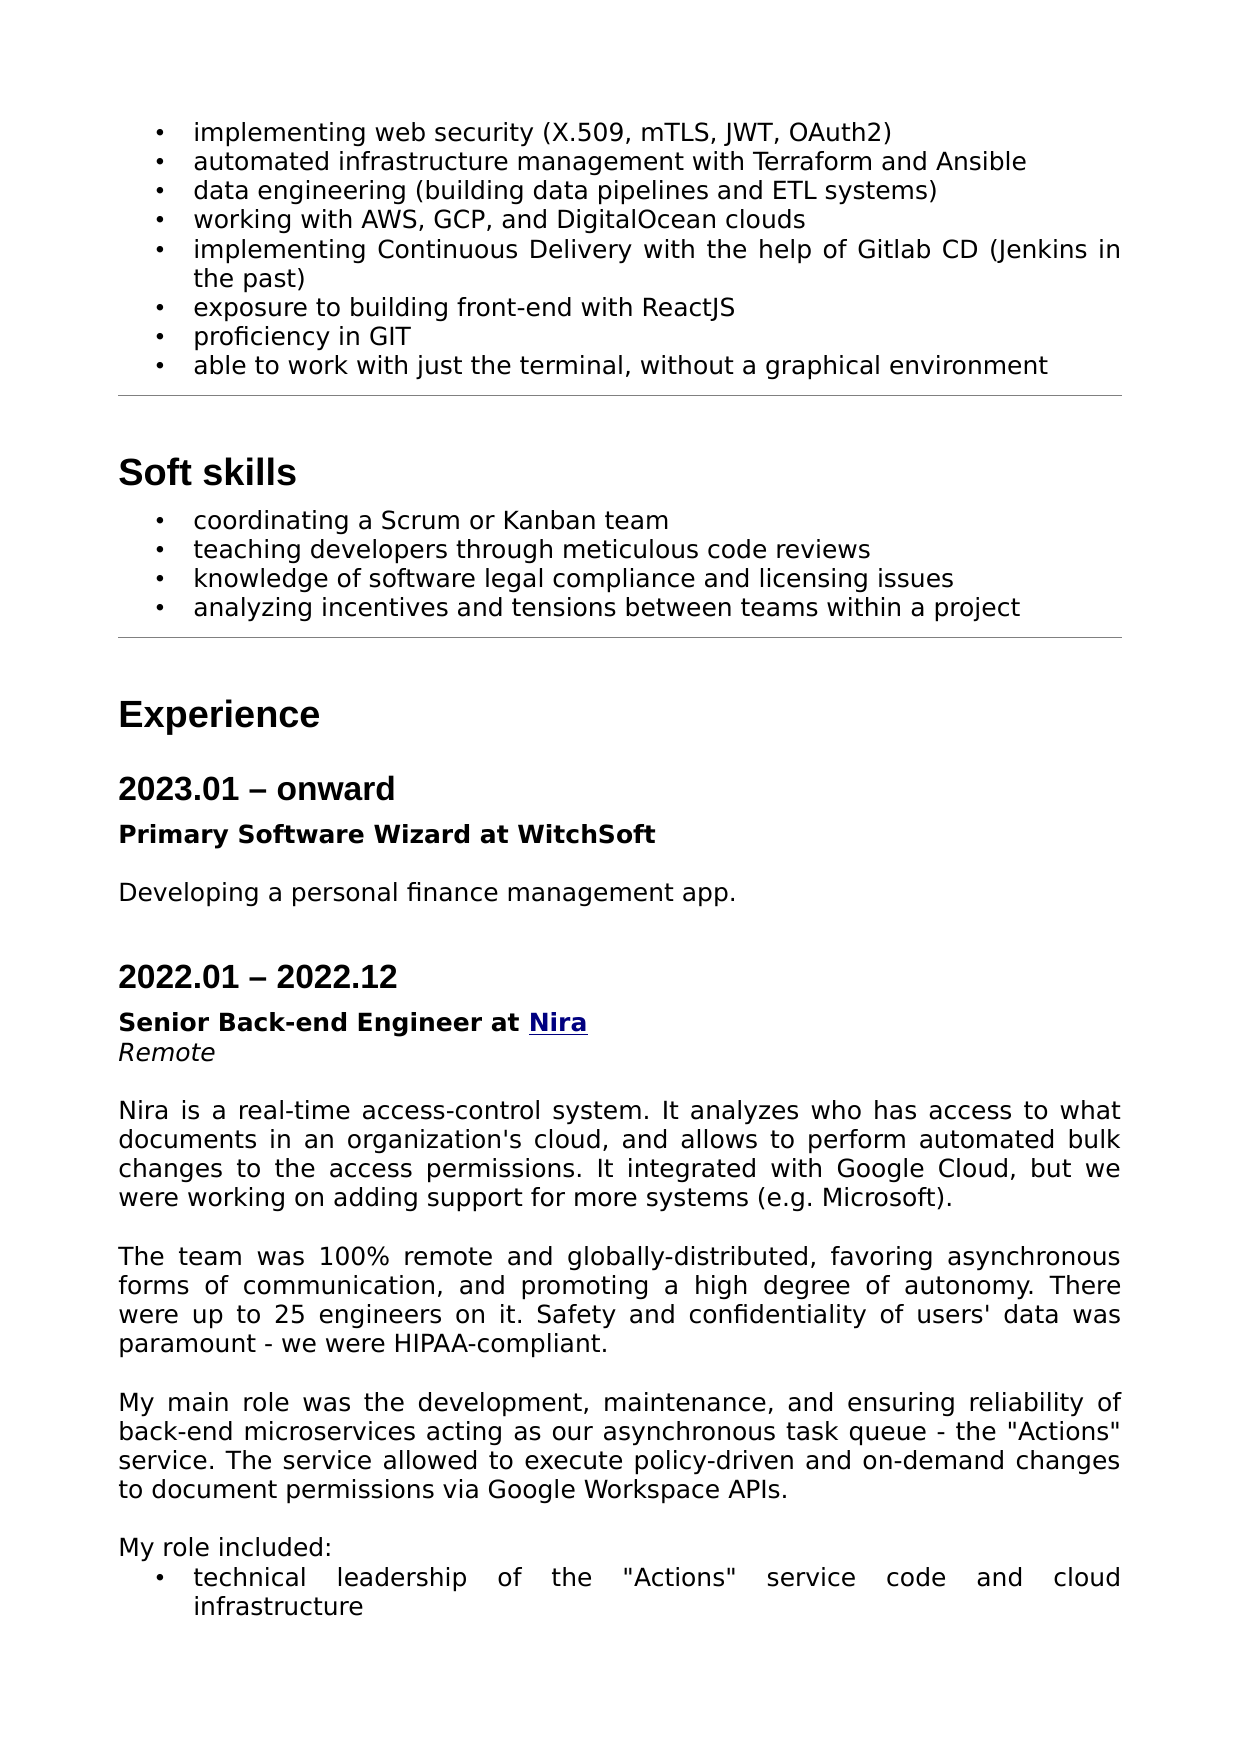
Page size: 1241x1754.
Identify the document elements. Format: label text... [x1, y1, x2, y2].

text Remote [118, 1038, 1122, 1067]
text My role included: [118, 1533, 1122, 1563]
subtitle Soft skills [118, 450, 1122, 493]
text Primary Software Wizard at WitchSoft [118, 820, 1122, 849]
subtitle 2023.01 – onward [118, 769, 1122, 807]
list implementing Continuous Delivery with the help of Gitlab CD (Jenkins in the past) [156, 235, 1122, 293]
list data engineering (building data pipelines and ETL systems) [156, 176, 1122, 206]
text The team was 100% remote and globally-distributed, favoring asynchronous forms of communication, and promoting a high degree of autonomy. There were up to 25 engineers on it. Safety and confidentiality of users' data was paramount - we were HIPAA-compliant. [118, 1242, 1122, 1358]
text Developing a personal finance management app. [118, 878, 1122, 907]
list implementing web security (X.509, mTLS, JWT, OAuth2) [156, 118, 1122, 147]
subtitle Experience [118, 692, 1122, 735]
list proficiency in GIT [156, 322, 1122, 351]
list analyzing incentives and tensions between teams within a project [156, 593, 1122, 623]
list coordinating a Scrum or Kanban team [156, 506, 1122, 535]
list technical leadership of the "Actions" service code and cloud infrastructure [156, 1563, 1122, 1621]
list knowledge of software legal compliance and licensing issues [156, 564, 1122, 593]
list working with AWS, GCP, and DigitalOcean clouds [156, 206, 1122, 235]
subtitle 2022.01 – 2022.12 [118, 957, 1122, 996]
text My main role was the development, maintenance, and ensuring reliability of back-end microservices acting as our asynchronous task queue - the "Actions" service. The service allowed to execute policy-driven and on-demand changes to document permissions via Google Workspace APIs. [118, 1388, 1122, 1504]
list automated infrastructure management with Terraform and Ansible [156, 147, 1122, 176]
list able to work with just the terminal, without a graphical environment [156, 351, 1122, 381]
list exposure to building front-end with ReactJS [156, 293, 1122, 322]
list teaching developers through meticulous code reviews [156, 535, 1122, 564]
text Nira is a real-time access-control system. It analyzes who has access to what documents in an organization's cloud, and allows to perform automated bulk changes to the access permissions. It integrated with Google Cloud, but we were working on adding support for more systems (e.g. Microsoft). [118, 1096, 1122, 1213]
text Senior Back-end Engineer at Nira [118, 1008, 1122, 1038]
